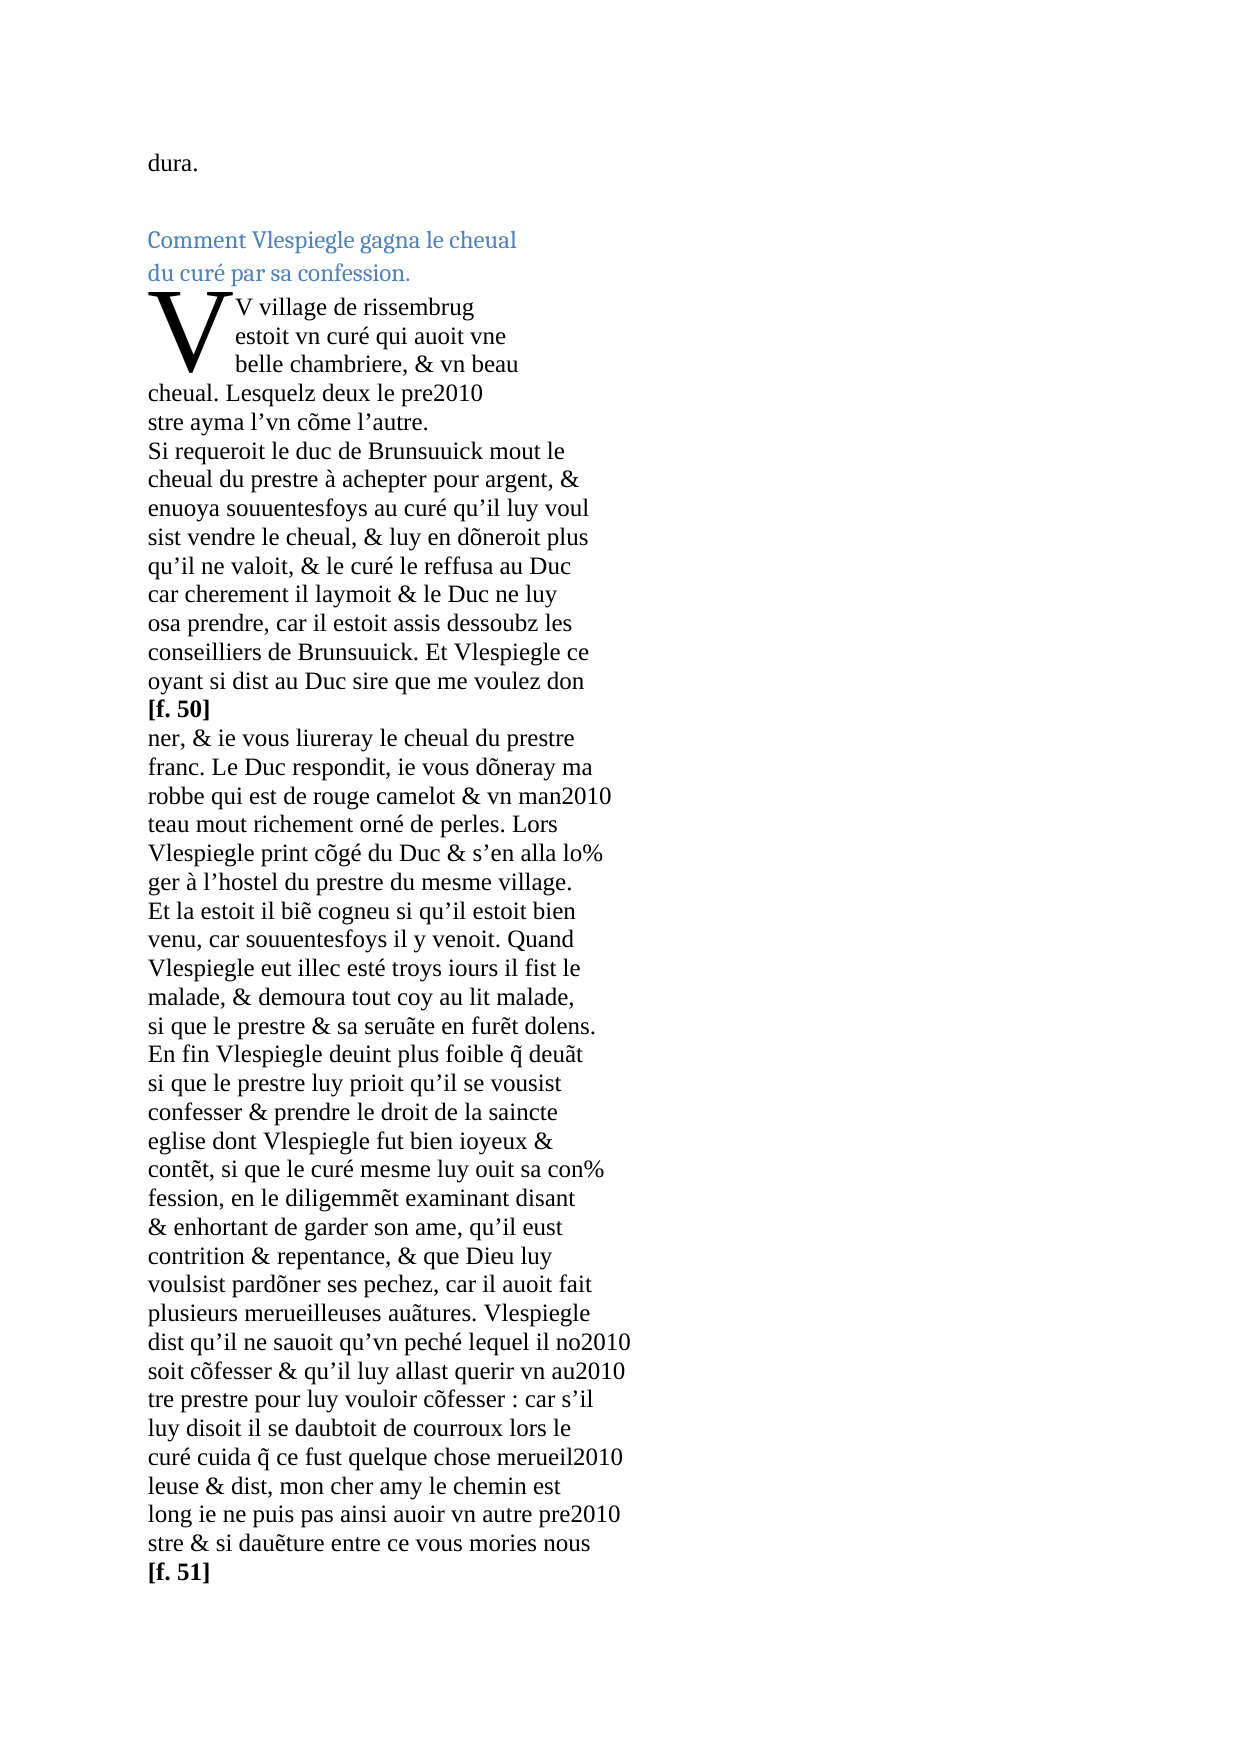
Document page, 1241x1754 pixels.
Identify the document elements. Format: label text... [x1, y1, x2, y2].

subtitle Comment Vlespiegle gagna le cheual du curé par sa confession. [148, 226, 1093, 288]
text VV village de rissembrug estoit vn curé qui auoit vne belle chambriere, & vn beau cheual. Lesquelz deux le pre2010 stre ayma l’vn cõme l’autre. Si requeroit le duc de Brunsuuick mout le cheual du prestre à achepter pour argent, & enuoya souuentesfoys au curé qu’il luy voul sist vendre le cheual, & luy en dõneroit plus qu’il ne valoit, & le curé le reffusa au Duc car cherement il laymoit & le Duc ne luy osa prendre, car il estoit assis dessoubz les conseilliers de Brunsuuick. Et Vlespiegle ce oyant si dist au Duc sire que me voulez don [f. 50] [148, 292, 1093, 723]
text dura. [148, 148, 1093, 205]
text ner, & ie vous liureray le cheual du prestre franc. Le Duc respondit, ie vous dõneray ma robbe qui est de rouge camelot & vn man2010 teau mout richement orné de perles. Lors Vlespiegle print cõgé du Duc & s’en alla lo% ger à l’hostel du prestre du mesme village. Et la estoit il biẽ cogneu si qu’il estoit bien venu, car souuentesfoys il y venoit. Quand Vlespiegle eut illec esté troys iours il fist le malade, & demoura tout coy au lit malade, si que le prestre & sa seruãte en furẽt dolens. En fin Vlespiegle deuint plus foible q̃ deuãt si que le prestre luy prioit qu’il se vousist confesser & prendre le droit de la saincte eglise dont Vlespiegle fut bien ioyeux & contẽt, si que le curé mesme luy ouit sa con% fession, en le diligemmẽt examinant disant & enhortant de garder son ame, qu’il eust contrition & repentance, & que Dieu luy voulsist pardõner ses pechez, car il auoit fait plusieurs merueilleuses auãtures. Vlespiegle dist qu’il ne sauoit qu’vn peché lequel il no2010 soit cõfesser & qu’il luy allast querir vn au2010 tre prestre pour luy vouloir cõfesser : car s’il luy disoit il se daubtoit de courroux lors le curé cuida q̃ ce fust quelque chose merueil2010 leuse & dist, mon cher amy le chemin est long ie ne puis pas ainsi auoir vn autre pre2010 stre & si dauẽture entre ce vous mories nous [f. 51] [148, 723, 1093, 1586]
